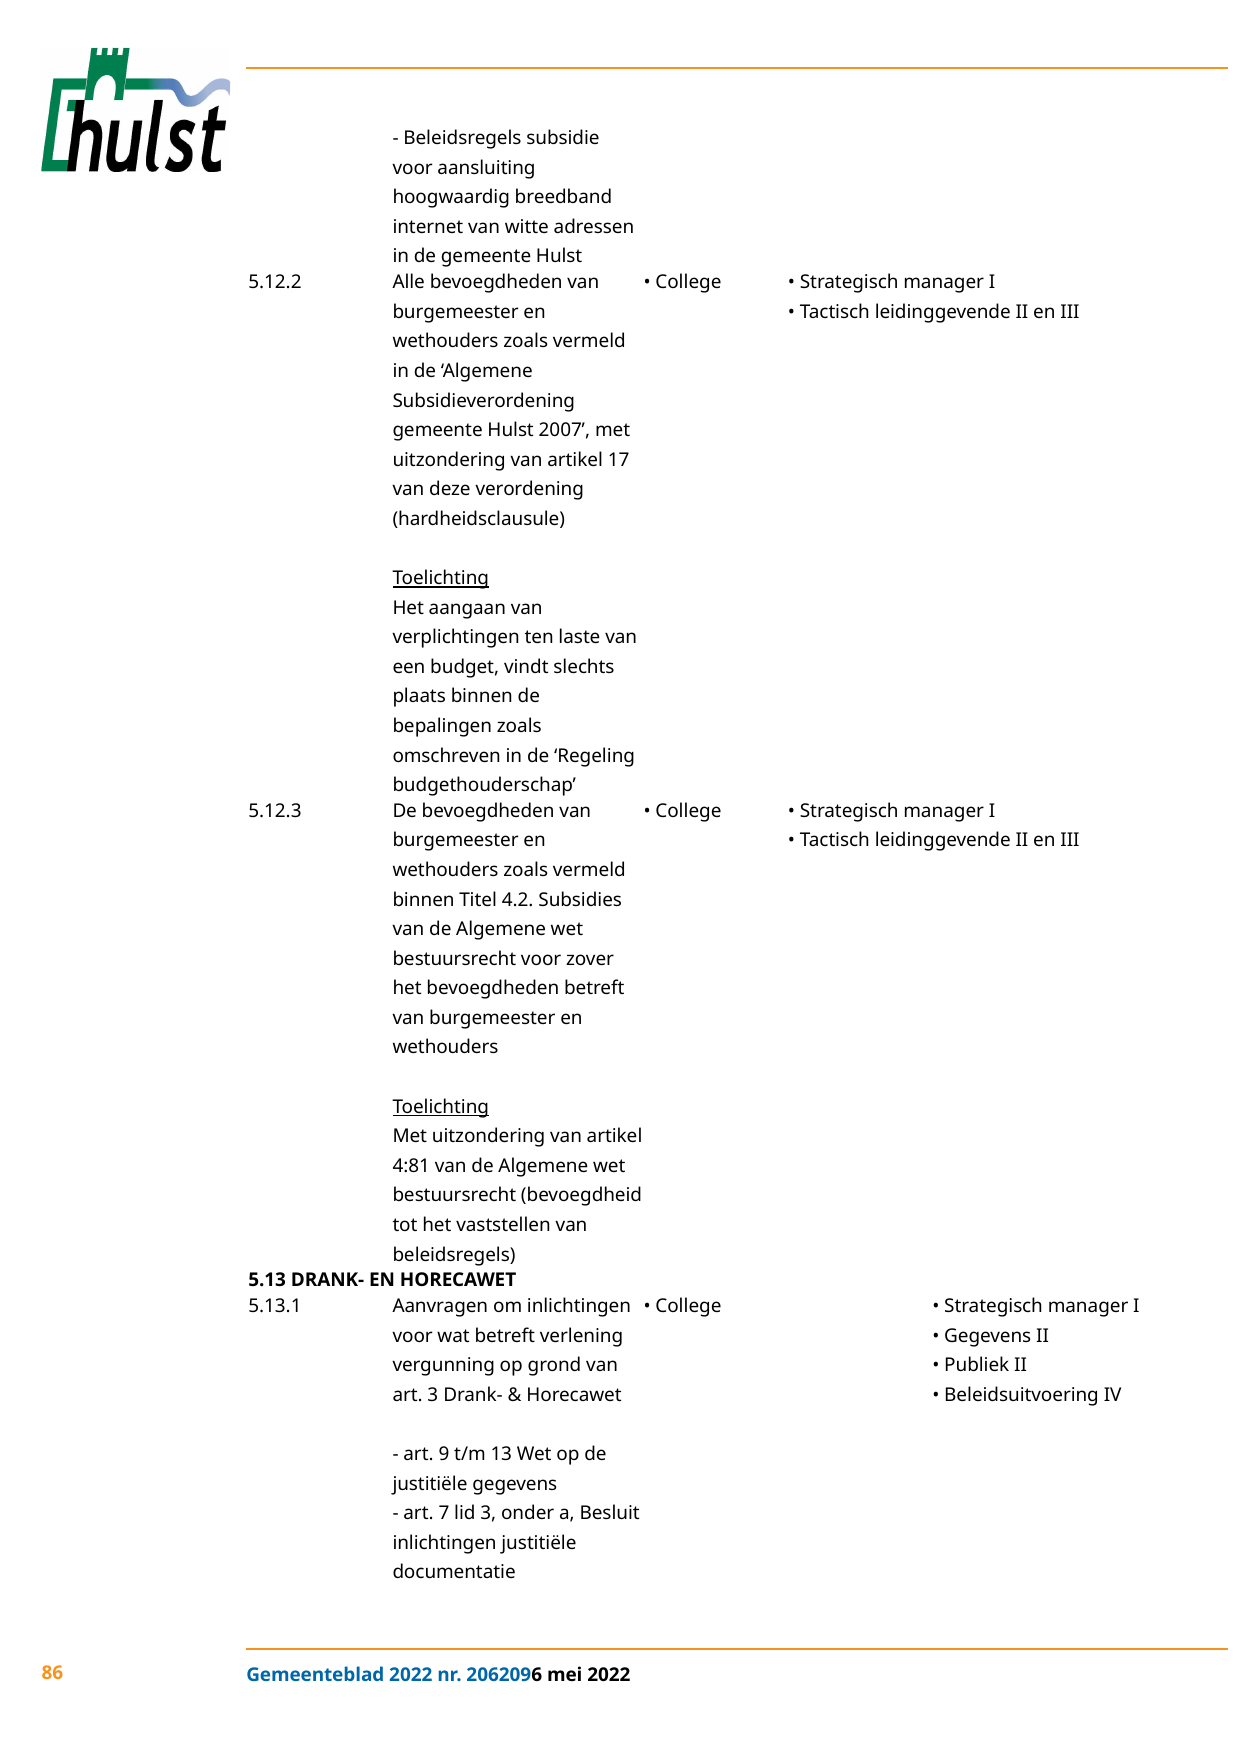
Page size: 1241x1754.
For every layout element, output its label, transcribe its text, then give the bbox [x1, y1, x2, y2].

table_cell Aanvragen om inlichtingen voor wat betreft verlening vergunning op grond van art. 3 Drank- & Horecawet - art. 9 t/m 13 Wet op de justitiële gegevens - art. 7 lid 3, onder a, Besluit inlichtingen justitiële documentatie [392, 1292, 643, 1584]
table_cell • Strategisch manager I • Tactisch leidinggevende II en III [788, 269, 1152, 797]
table_cell 5.12.2 [248, 269, 392, 797]
table_cell • College [643, 1292, 932, 1584]
table_cell De bevoegdheden van burgemeester en wethouders zoals vermeld binnen Titel 4.2. Subsidies van de Algemene wet bestuursrecht voor zover het bevoegdheden betreft van burgemeester en wethouders Toelichting Met uitzondering van artikel 4:81 van de Algemene wet bestuursrecht (bevoegdheid tot het vaststellen van beleidsregels) [392, 797, 643, 1267]
table_cell [248, 95, 392, 268]
table_cell • Strategisch manager I • Gegevens II • Publiek II • Beleidsuitvoering IV [932, 1292, 1152, 1584]
table_cell Alle bevoegdheden van burgemeester en wethouders zoals vermeld in de ‘Algemene Subsidieverordening gemeente Hulst 2007’, met uitzondering van artikel 17 van deze verordening (hardheidsclausule) Toelichting Het aangaan van verplichtingen ten laste van een budget, vindt slechts plaats binnen de bepalingen zoals omschreven in de ‘Regeling budgethouderschap’ [392, 269, 643, 797]
table_cell 5.13.1 [248, 1292, 392, 1584]
picture [41, 47, 231, 172]
table_cell • College [643, 797, 788, 1267]
table_cell • Strategisch manager I • Tactisch leidinggevende II en III [788, 797, 1152, 1267]
table_cell [643, 95, 788, 268]
table_cell • College [643, 269, 788, 797]
table_cell [788, 95, 1152, 268]
table_cell 5.13 DRANK- EN HORECAWET [248, 1267, 1152, 1292]
table_cell 5.12.3 [248, 797, 392, 1267]
table_cell - Beleidsregels subsidie voor aansluiting hoogwaardig breedband internet van witte adressen in de gemeente Hulst [392, 95, 643, 268]
